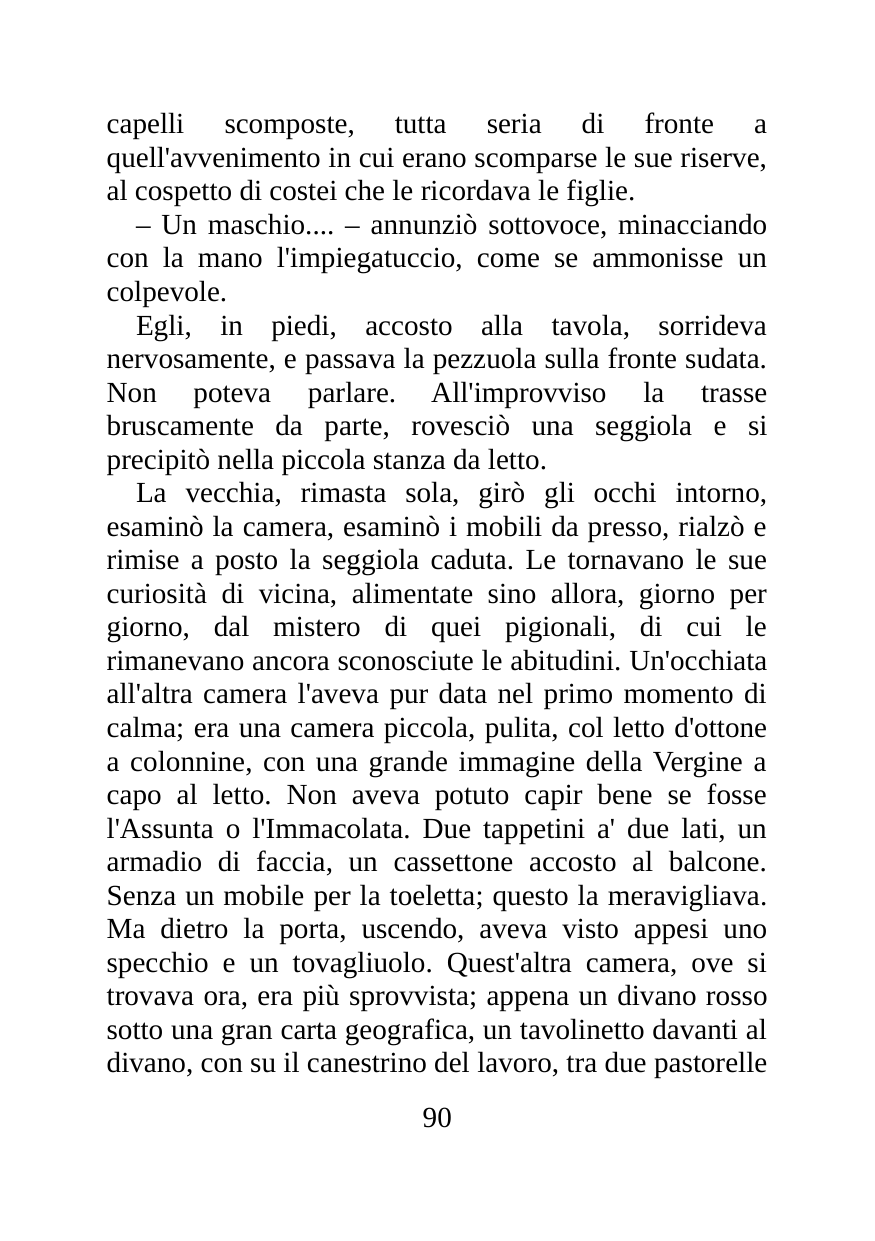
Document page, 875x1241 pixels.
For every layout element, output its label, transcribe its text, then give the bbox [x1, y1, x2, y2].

text La vecchia, rimasta sola, girò gli occhi intorno, esaminò la camera, esaminò i mobili da presso, rialzò e rimise a posto la seggiola caduta. Le tornavano le sue curiosità di vicina, alimentate sino allora, giorno per giorno, dal mistero di quei pigionali, di cui le rimanevano ancora sconosciute le abitudini. Un'occhiata all'altra camera l'aveva pur data nel primo momento di calma; era una camera piccola, pulita, col letto d'ottone a colonnine, con una grande immagine della Vergine a capo al letto. Non aveva potuto capir bene se fosse l'Assunta o l'Immacolata. Due tappetini a' due lati, un armadio di faccia, un cassettone accosto al balcone. Senza un mobile per la toeletta; questo la meravigliava. Ma dietro la porta, uscendo, aveva visto appesi uno specchio e un tovagliuolo. Quest'altra camera, ove si trovava ora, era più sprovvista; appena un divano rosso sotto una gran carta geografica, un tavolinetto davanti al divano, con su il canestrino del lavoro, tra due pastorelle [106, 475, 768, 1079]
text capelli scomposte, tutta seria di fronte a quell'avvenimento in cui erano scomparse le sue riserve, al cospetto di costei che le ricordava le figlie. [106, 106, 768, 207]
text ‒ Un maschio.... ‒ annunziò sottovoce, minacciando con la mano l'impiegatuccio, come se ammonisse un colpevole. [106, 207, 768, 308]
text Egli, in piedi, accosto alla tavola, sorrideva nervosamente, e passava la pezzuola sulla fronte sudata. Non poteva parlare. All'improvviso la trasse bruscamente da parte, rovesciò una seggiola e si precipitò nella piccola stanza da letto. [106, 308, 768, 475]
